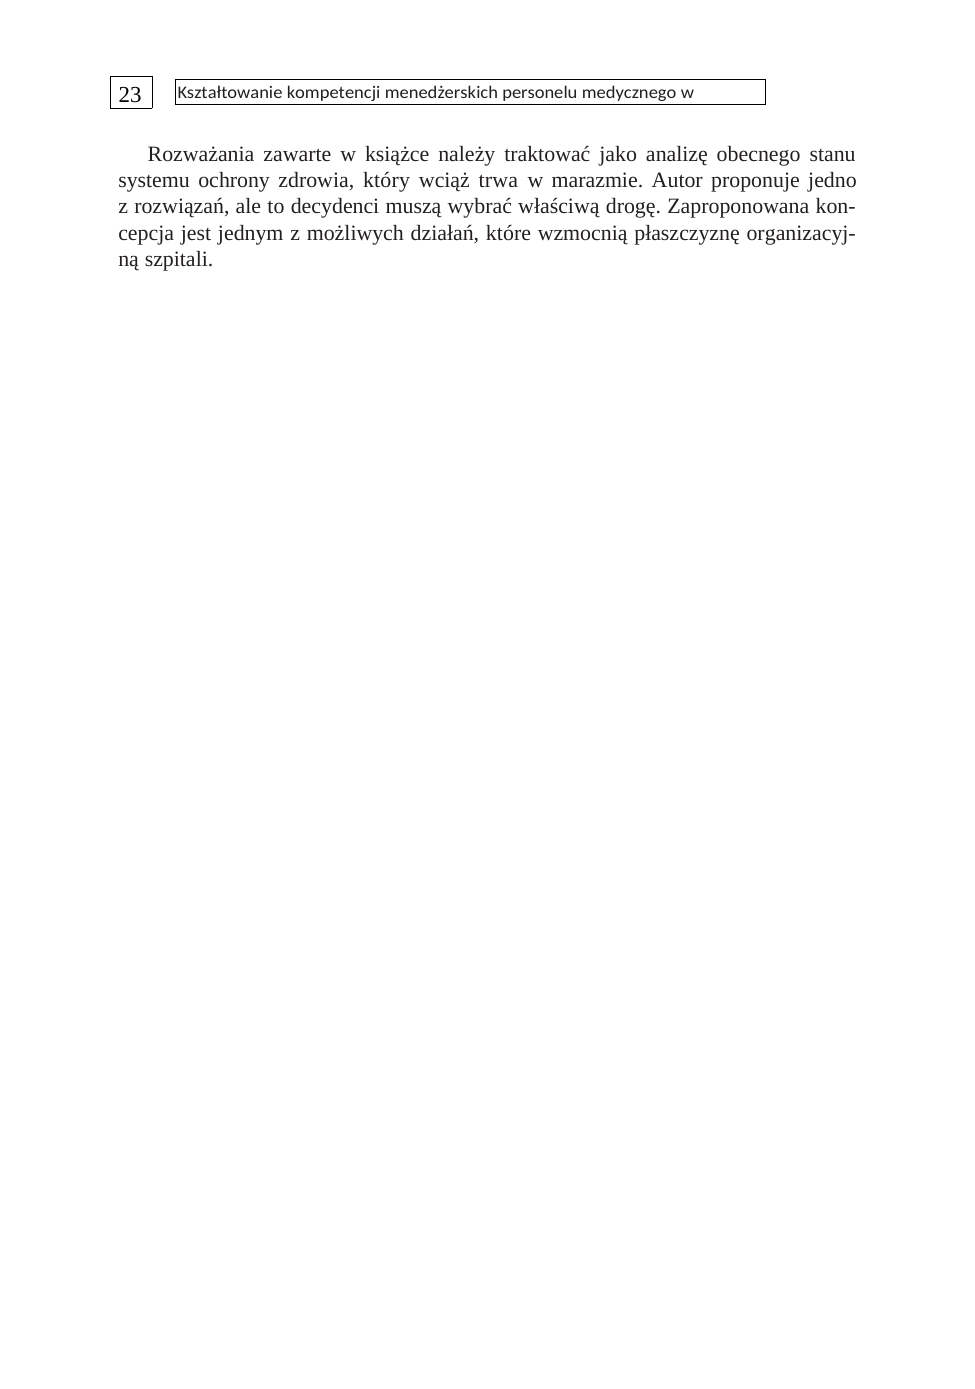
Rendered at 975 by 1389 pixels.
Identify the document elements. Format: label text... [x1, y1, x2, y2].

text Rozważania zawarte w książce należy traktować jako analizę obecnego stanu systemu ochrony zdrowia, który wciąż trwa w marazmie. Autor proponuje jedno z rozwiązań, ale to decydenci muszą wybrać właściwą drogę. Zaproponowana kon- cepcja jest jednym z możliwych działań, które wzmocnią płaszczyznę organizacyj- ną szpitali. [118, 141, 857, 272]
